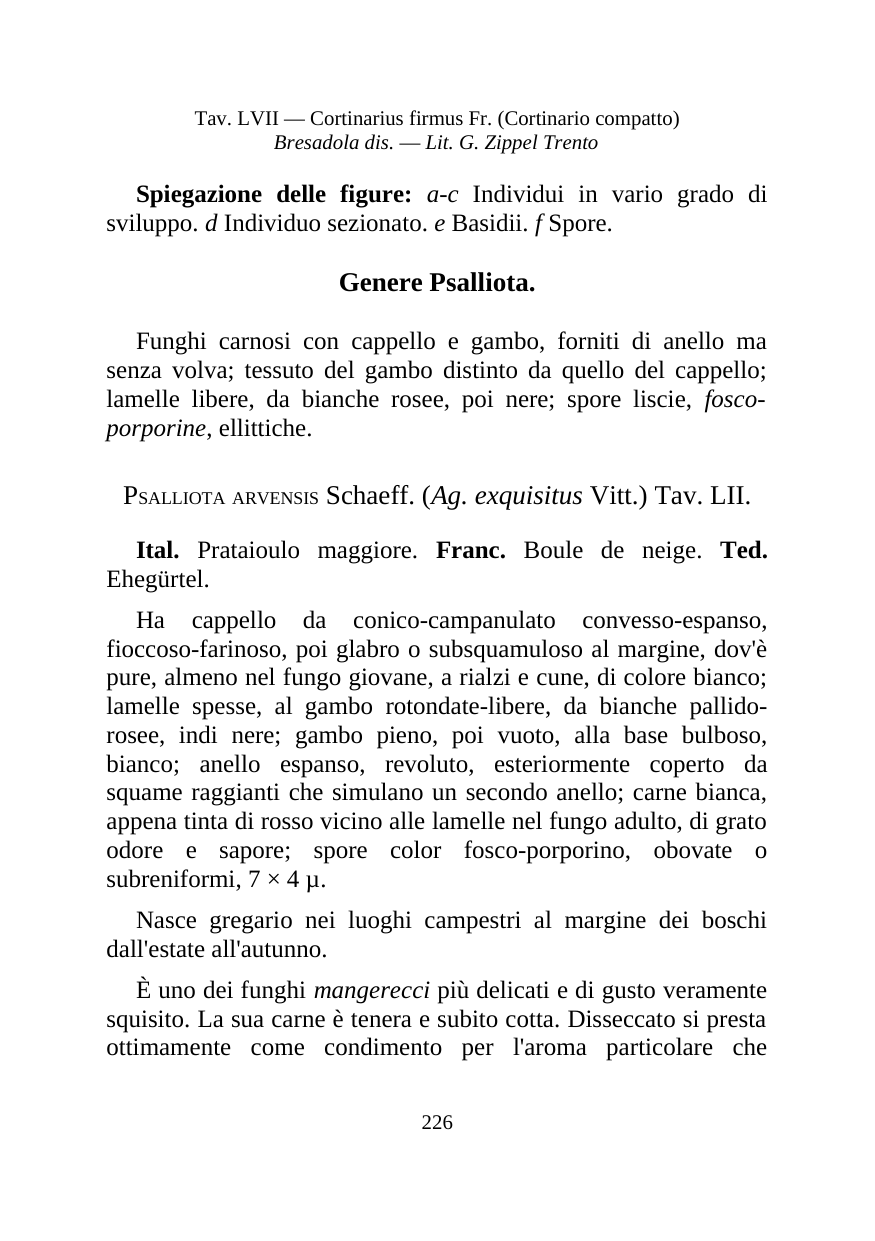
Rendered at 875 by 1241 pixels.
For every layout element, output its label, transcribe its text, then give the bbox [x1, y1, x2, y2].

text Funghi carnosi con cappello e gambo, forniti di anello ma senza volva; tessuto del gambo distinto da quello del cappello; lamelle libere, da bianche rosee, poi nere; spore liscie, fosco-porporine, ellittiche. [106, 326, 768, 441]
text È uno dei funghi mangerecci più delicati e di gusto veramente squisito. La sua carne è tenera e subito cotta. Disseccato si presta ottimamente come condimento per l'aroma particolare che [106, 975, 768, 1061]
text Spiegazione delle figure: a-c Individui in vario grado di sviluppo. d Individuo sezionato. e Basidii. f Spore. [106, 179, 768, 237]
subtitle Genere Psalliota. [106, 266, 768, 297]
text Psalliota arvensis Schaeff. (Ag. exquisitus Vitt.) Tav. LII. [106, 479, 768, 510]
text Tav. LVII — Cortinarius firmus Fr. (Cortinario compatto) Bresadola dis. — Lit. G. Zippel Trento [106, 106, 768, 154]
text Ital. Prataioulo maggiore. Franc. Boule de neige. Ted. Ehegürtel. [106, 535, 768, 592]
text Nasce gregario nei luoghi campestri al margine dei boschi dall'estate all'autunno. [106, 905, 768, 962]
text Ha cappello da conico-campanulato convesso-espanso, fioccoso-farinoso, poi glabro o subsquamuloso al margine, dov'è pure, almeno nel fungo giovane, a rialzi e cune, di colore bianco; lamelle spesse, al gambo rotondate-libere, da bianche pallido-rosee, indi nere; gambo pieno, poi vuoto, alla base bulboso, bianco; anello espanso, revoluto, esteriormente coperto da squame raggianti che simulano un secondo anello; carne bianca, appena tinta di rosso vicino alle lamelle nel fungo adulto, di grato odore e sapore; spore color fosco-porporino, obovate o subreniformi, 7 × 4 µ. [106, 605, 768, 892]
